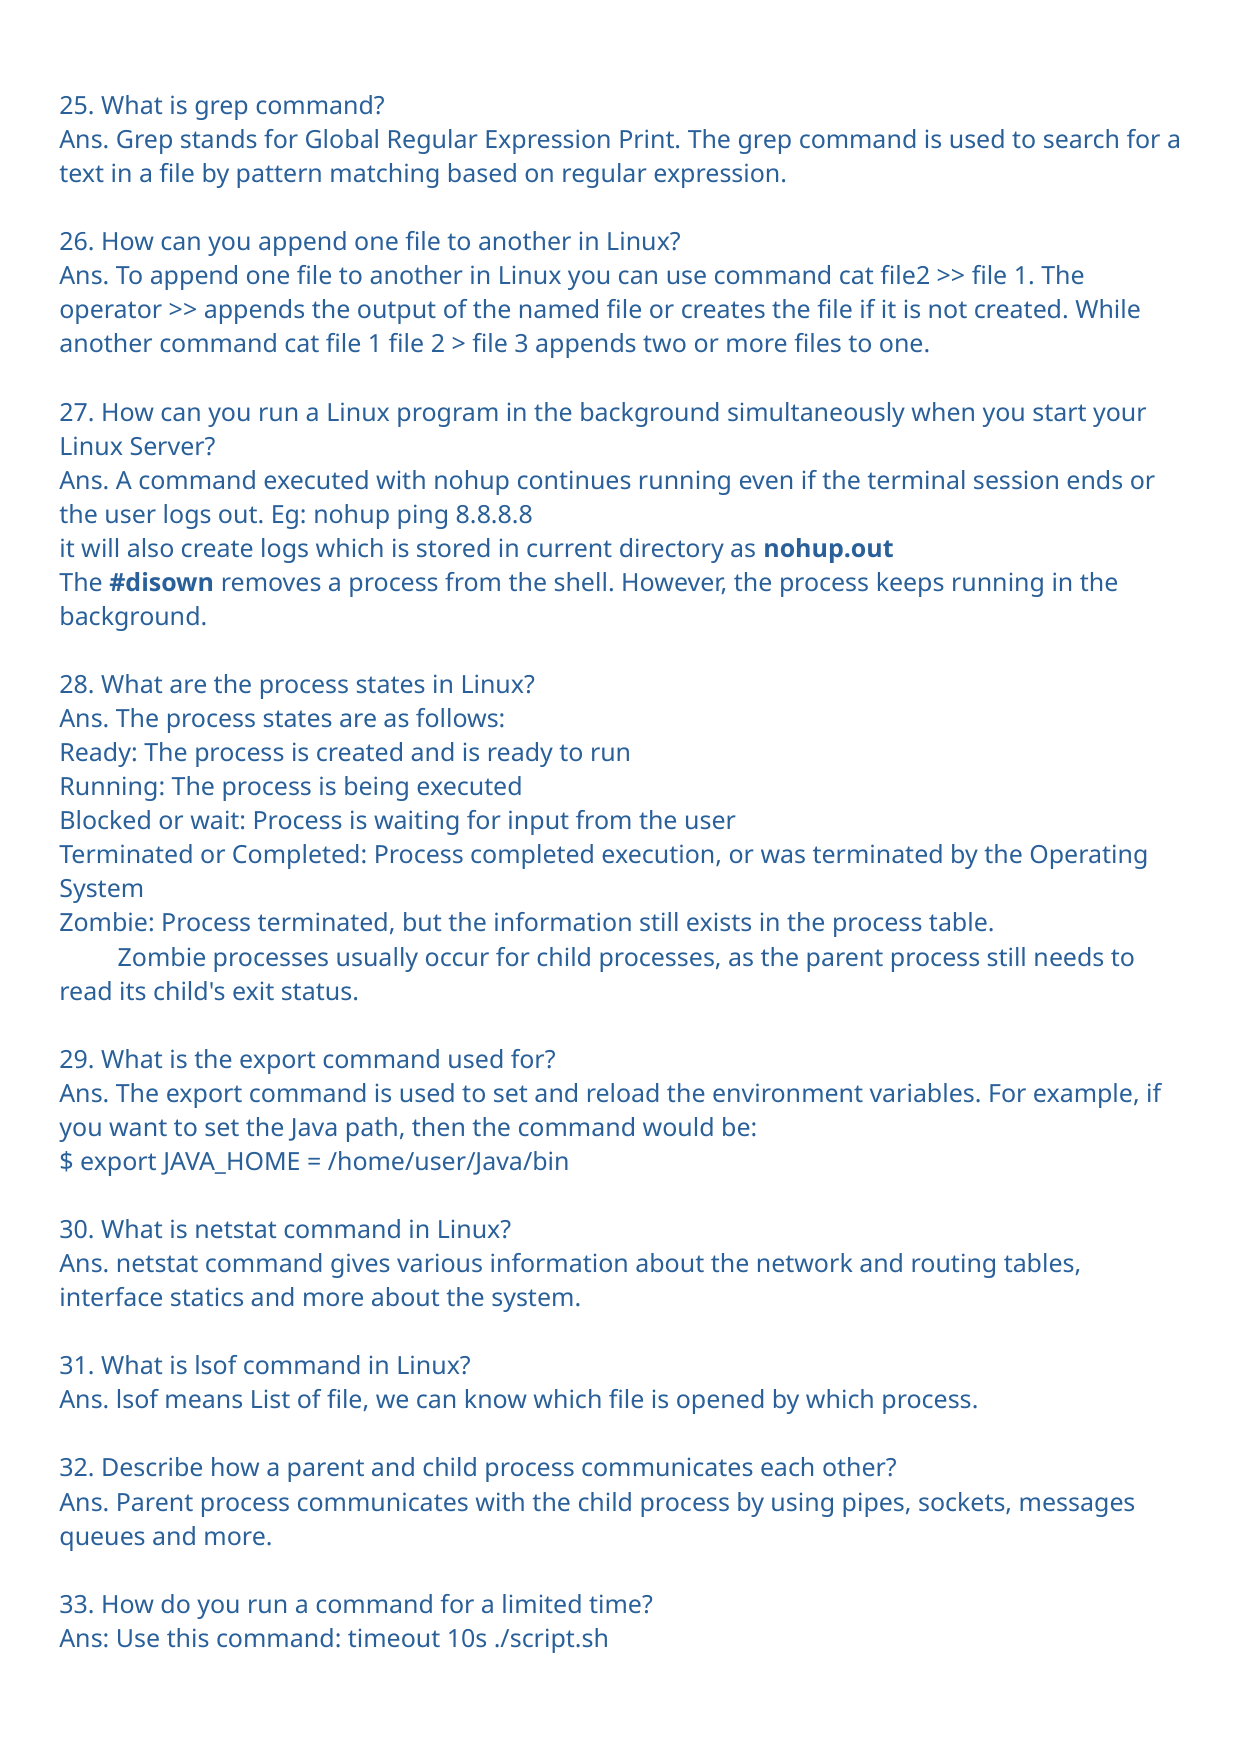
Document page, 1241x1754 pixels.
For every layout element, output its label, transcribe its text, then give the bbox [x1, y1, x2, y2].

text Terminated or Completed: Process completed execution, or was terminated by the Operating System [59, 837, 1184, 905]
text Ans. Grep stands for Global Regular Expression Print. The grep command is used to search for a text in a file by pattern matching based on regular expression. [59, 122, 1184, 190]
text Ans. netstat command gives various information about the network and routing tables, interface statics and more about the system. [59, 1246, 1184, 1314]
text 32. Describe how a parent and child process communicates each other? [59, 1450, 1184, 1484]
text 26. How can you append one file to another in Linux? [59, 224, 1184, 258]
text $ export JAVA_HOME = /home/user/Java/bin [59, 1143, 1184, 1178]
text 29. What is the export command used for? [59, 1041, 1184, 1075]
text 31. What is lsof command in Linux? [59, 1348, 1184, 1382]
text Ans. To append one file to another in Linux you can use command cat file2 >> file 1. The operator >> appends the output of the named file or creates the file if it is not created. While another command cat file 1 file 2 > file 3 appends two or more files to one. [59, 258, 1184, 360]
text 28. What are the process states in Linux? [59, 667, 1184, 701]
text Zombie: Process terminated, but the information still exists in the process table. [59, 905, 1184, 939]
text Ready: The process is created and is ready to run [59, 735, 1184, 769]
text Ans: Use this command: timeout 10s ./script.sh [59, 1620, 1184, 1654]
text Blocked or wait: Process is waiting for input from the user [59, 803, 1184, 837]
text Ans. The process states are as follows: [59, 701, 1184, 735]
text 25. What is grep command? [59, 88, 1184, 122]
text 30. What is netstat command in Linux? [59, 1212, 1184, 1246]
text 33. How do you run a command for a limited time? [59, 1586, 1184, 1620]
text Ans. The export command is used to set and reload the environment variables. For example, if you want to set the Java path, then the command would be: [59, 1075, 1184, 1143]
text The #disown removes a process from the shell. However, the process keeps running in the background. [59, 564, 1184, 633]
text Running: The process is being executed [59, 769, 1184, 803]
text Ans. lsof means List of file, we can know which file is opened by which process. [59, 1382, 1184, 1416]
text 27. How can you run a Linux program in the background simultaneously when you start your Linux Server? [59, 394, 1184, 462]
text Zombie processes usually occur for child processes, as the parent process still needs to read its child's exit status. [59, 939, 1184, 1007]
text Ans. A command executed with nohup continues running even if the terminal session ends or the user logs out. Eg: nohup ping 8.8.8.8 it will also create logs which is stored in current directory as nohup.out [59, 462, 1184, 564]
text Ans. Parent process communicates with the child process by using pipes, sockets, messages queues and more. [59, 1484, 1184, 1552]
